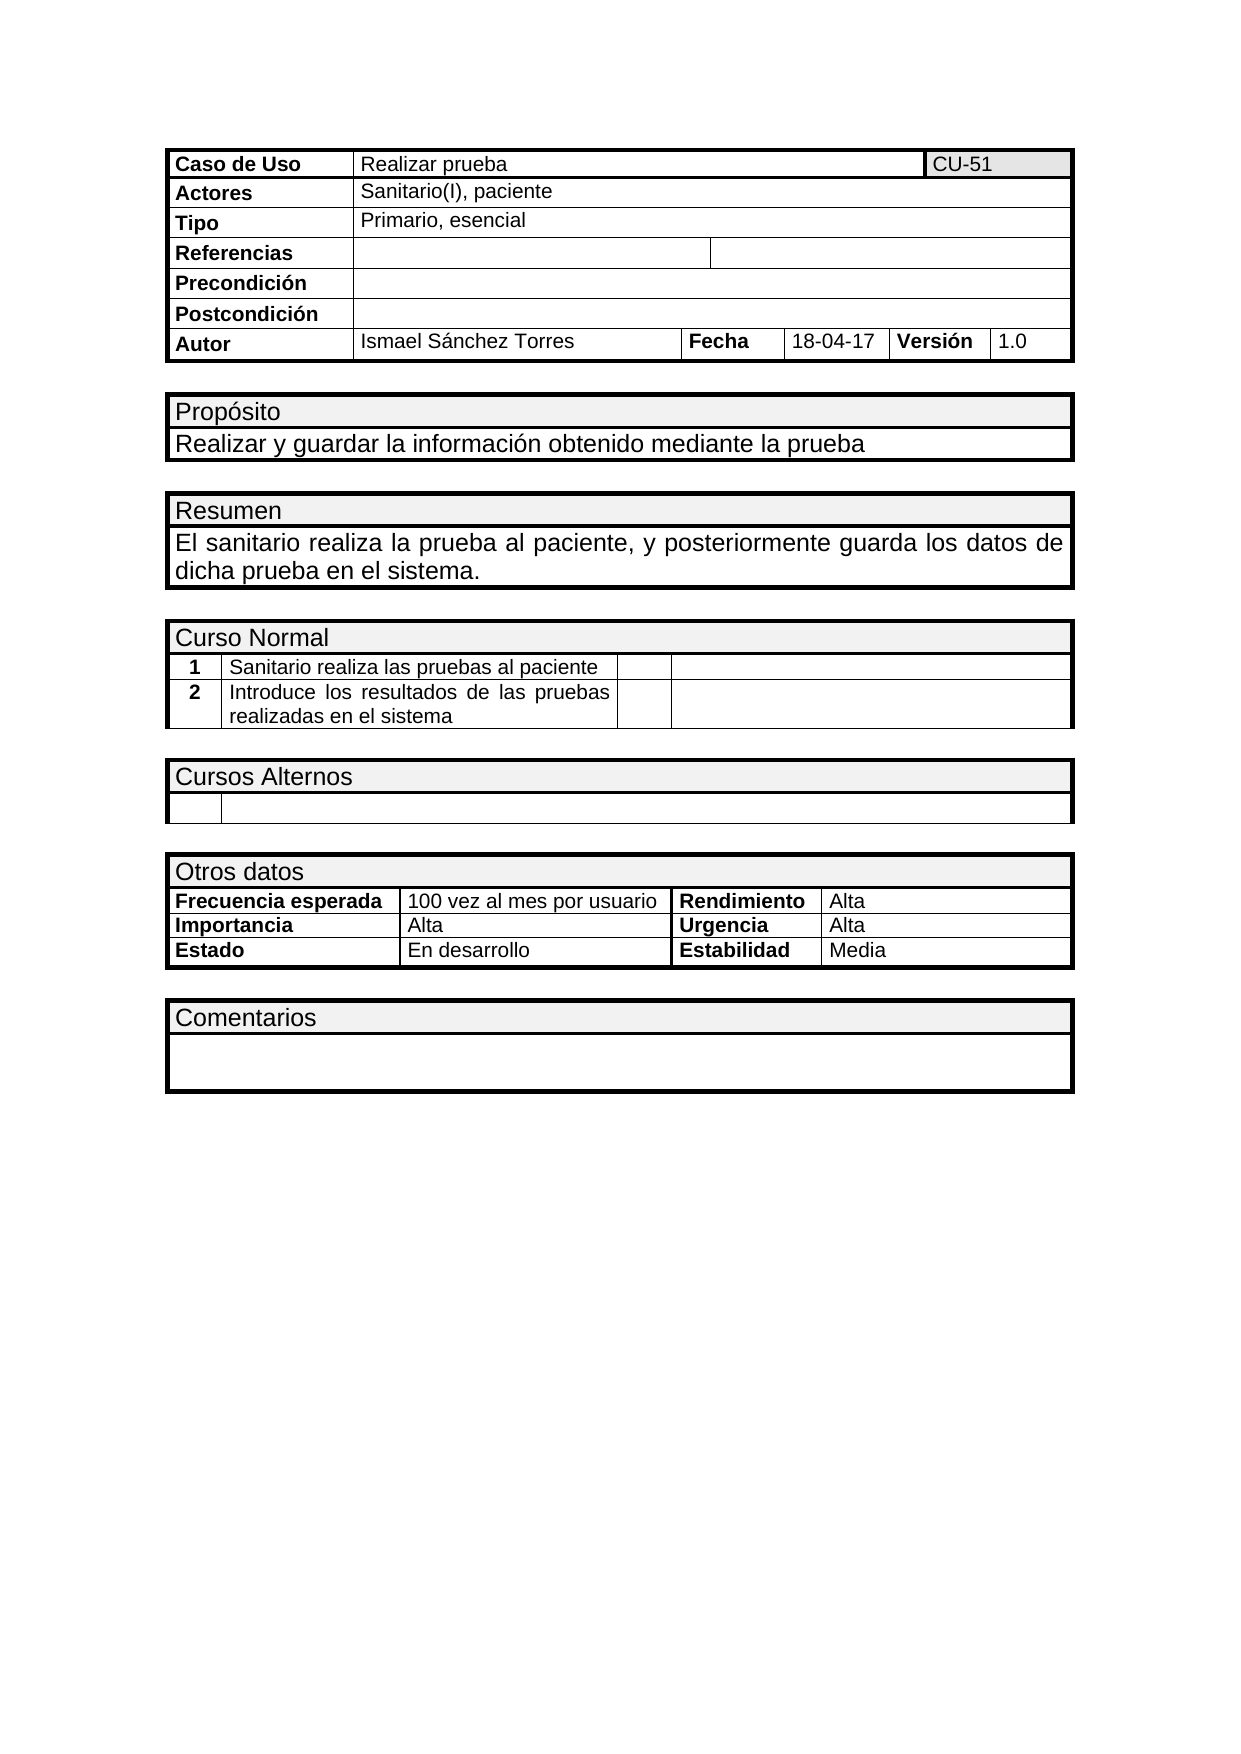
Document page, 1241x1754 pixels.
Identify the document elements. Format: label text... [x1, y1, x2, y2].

table_header Propósito [170, 397, 1070, 426]
table_cell [222, 794, 1070, 823]
table_cell [672, 655, 1070, 679]
table_header CU-51 [927, 152, 1070, 176]
table_cell El sanitario realiza la prueba al paciente, y posteriormente guarda los datos de dicha prueba en el sistema. [170, 528, 1070, 585]
table_cell Media [822, 938, 1070, 965]
table_header Otros datos [170, 857, 1070, 886]
table_cell Fecha [682, 329, 784, 359]
table_cell Frecuencia esperada [170, 889, 399, 913]
table_cell Sanitario(I), paciente [354, 179, 1070, 207]
table_cell [354, 269, 1070, 298]
table_cell Estabilidad [673, 938, 821, 965]
table_cell 100 vez al mes por usuario [401, 889, 670, 913]
table_cell Tipo [170, 208, 353, 237]
table_cell Alta [822, 914, 1070, 937]
table_cell Ismael Sánchez Torres [354, 329, 681, 359]
table_cell Urgencia [673, 914, 821, 937]
table_cell Rendimiento [673, 889, 821, 913]
table_cell Autor [170, 329, 353, 359]
table_cell Postcondición [170, 299, 353, 328]
table_header Comentarios [170, 1003, 1070, 1032]
table_cell Alta [401, 914, 670, 937]
table_header Realizar prueba [354, 152, 923, 176]
table_cell 2 [170, 680, 221, 728]
table_header Caso de Uso [170, 152, 353, 176]
table_header Curso Normal [170, 623, 1070, 652]
table_cell Actores [170, 179, 353, 207]
table_cell En desarrollo [401, 938, 670, 965]
table_cell Referencias [170, 238, 353, 267]
table_cell Precondición [170, 269, 353, 298]
table_cell Realizar y guardar la información obtenido mediante la prueba [170, 429, 1070, 457]
table_cell Importancia [170, 914, 399, 937]
table_cell [354, 238, 710, 267]
table_cell [354, 299, 1070, 328]
table_cell [711, 238, 1070, 267]
table_cell Estado [170, 938, 399, 965]
table_cell Versión [890, 329, 990, 359]
table_cell Sanitario realiza las pruebas al paciente [222, 655, 617, 679]
table_cell Primario, esencial [354, 208, 1070, 237]
table_cell [618, 680, 671, 728]
table_cell [618, 655, 671, 679]
table_cell [170, 794, 221, 823]
table_header Cursos Alternos [170, 762, 1070, 791]
table_cell 1 [170, 655, 221, 679]
table_cell [170, 1035, 1070, 1089]
table_cell [672, 680, 1070, 728]
table_cell Alta [822, 889, 1070, 913]
table_cell 18-04-17 [785, 329, 889, 359]
table_header Resumen [170, 496, 1070, 524]
table_cell Introduce los resultados de las pruebas realizadas en el sistema [222, 680, 617, 728]
table_cell 1.0 [991, 329, 1070, 359]
